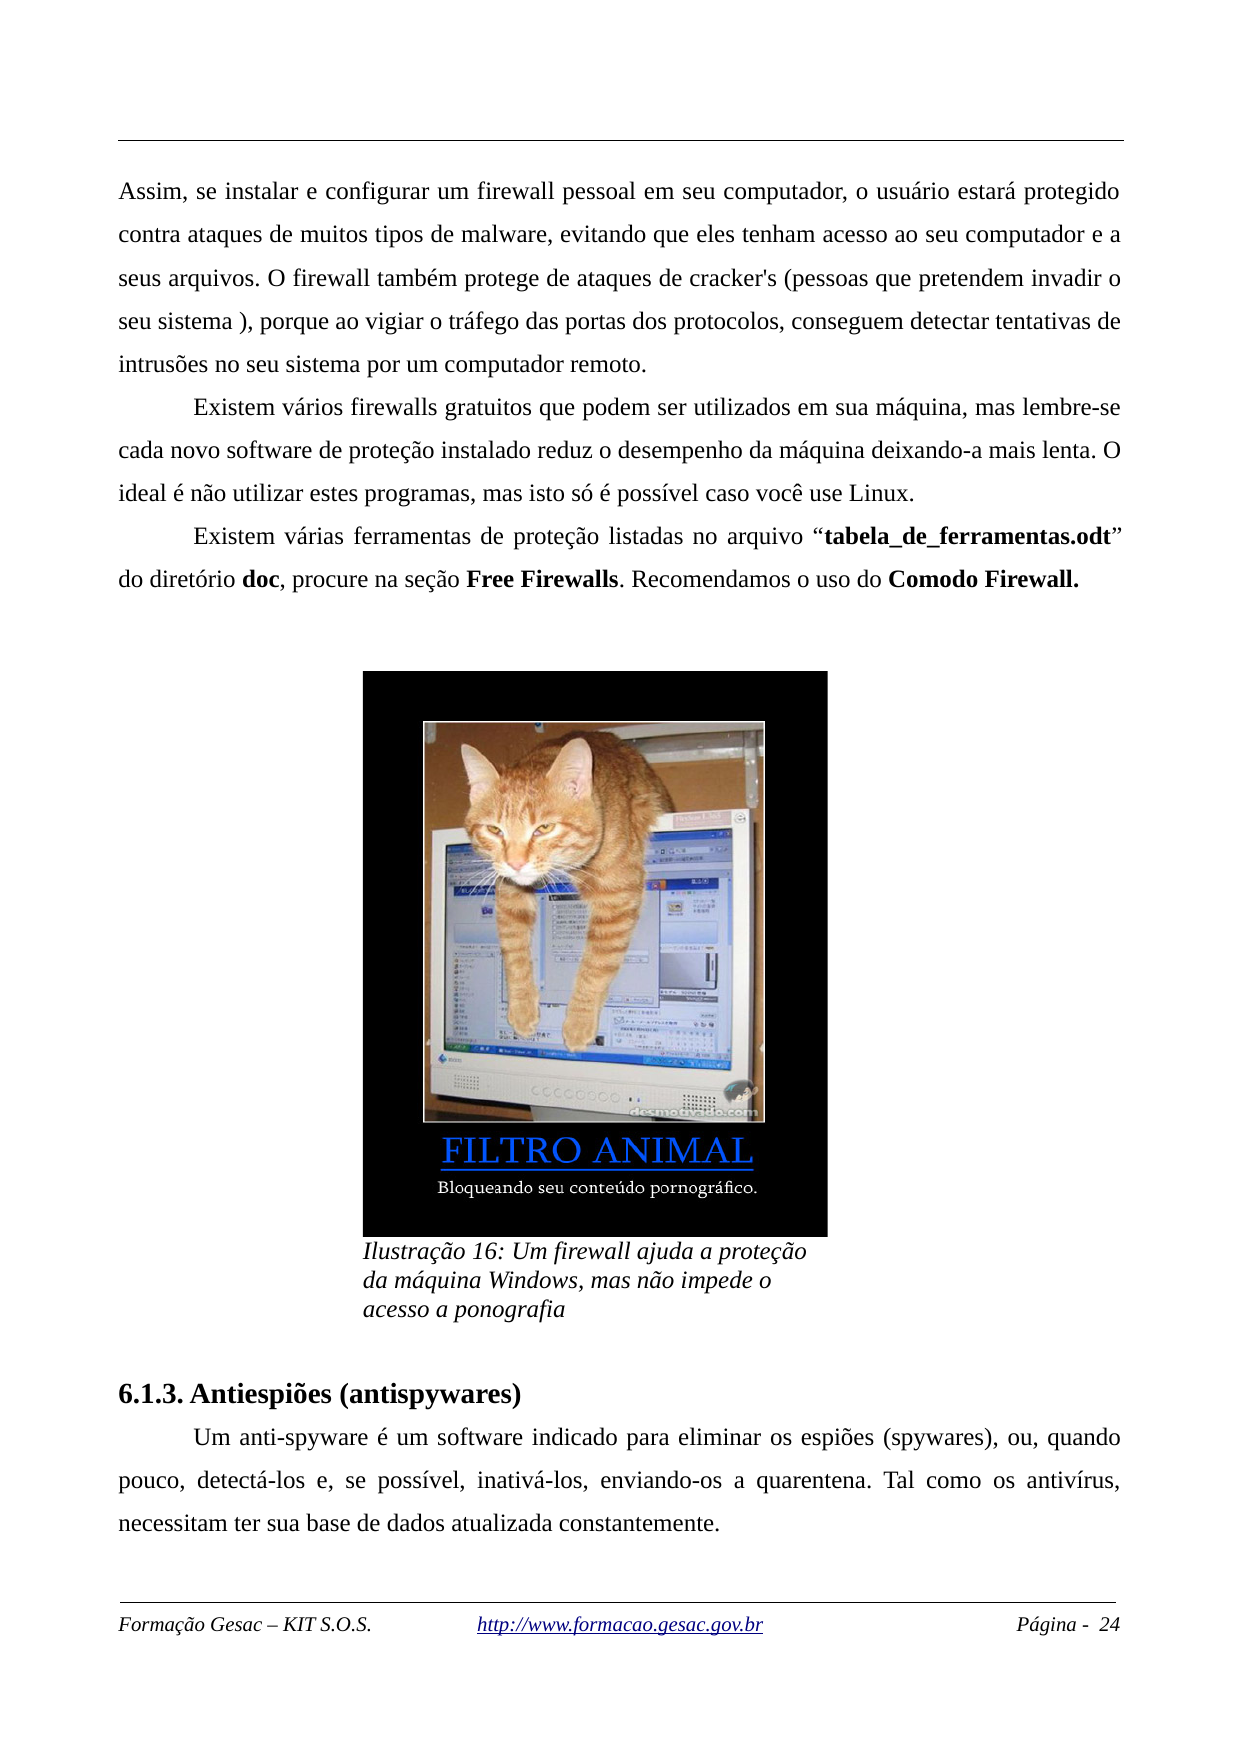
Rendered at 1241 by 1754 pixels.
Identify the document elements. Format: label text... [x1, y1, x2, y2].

text Um anti-spyware é um software indicado para eliminar os espiões (spywares), ou, quando pouco, detectá-los e, se possível, inativá-los, enviando-os a quarentena. Tal como os antivírus, necessitam ter sua base de dados atualizada constantemente. [118, 1422, 1122, 1537]
text Assim, se instalar e configurar um firewall pessoal em seu computador, o usuário estará protegido contra ataques de muitos tipos de malware, evitando que eles tenham acesso ao seu computador e a seus arquivos. O firewall também protege de ataques de cracker's (pessoas que pretendem invadir o seu sistema ), porque ao vigiar o tráfego das portas dos protocolos, conseguem detectar tentativas de intrusões no seu sistema por um computador remoto. [118, 176, 1122, 378]
text Ilustração 16: Um firewall ajuda a proteção da máquina Windows, mas não impede o acesso a ponografia [363, 1237, 828, 1322]
text Existem vários firewalls gratuitos que podem ser utilizados em sua máquina, mas lembre-se cada novo software de proteção instalado reduz o desempenho da máquina deixando-a mais lenta. O ideal é não utilizar estes programas, mas isto só é possível caso você use Linux. [118, 392, 1122, 507]
subtitle 6.1.3. Antiespiões (antispywares) [118, 1376, 1122, 1410]
picture [362, 671, 828, 1237]
text Existem várias ferramentas de proteção listadas no arquivo “tabela_de_ferramentas.odt” do diretório doc, procure na seção Free Firewalls. Recomendamos o uso do Comodo Firewall. [118, 521, 1122, 593]
